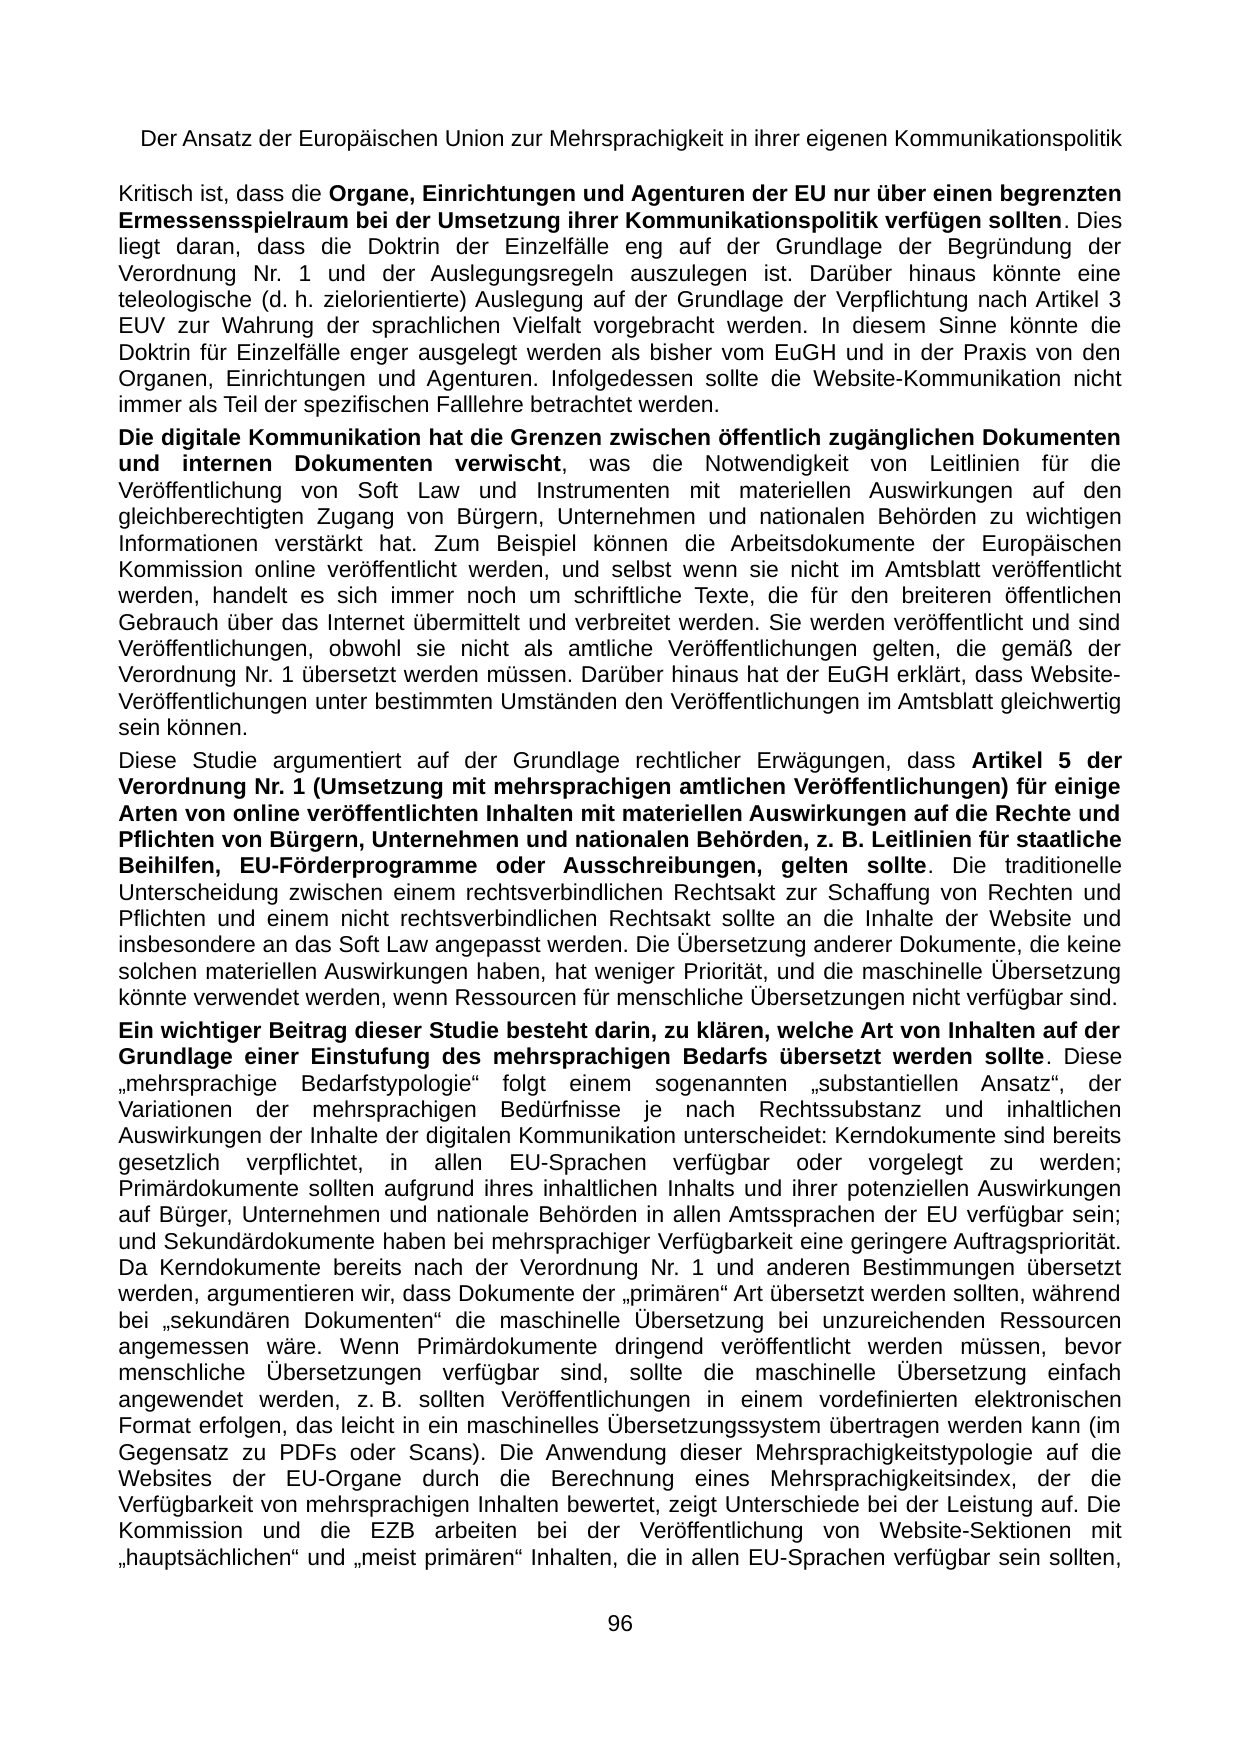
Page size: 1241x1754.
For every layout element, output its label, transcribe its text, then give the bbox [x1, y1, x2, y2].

text Die digitale Kommunikation hat die Grenzen zwischen öffentlich zugänglichen Dokumenten und internen Dokumenten verwischt, was die Notwendigkeit von Leitlinien für die Veröffentlichung von Soft Law und Instrumenten mit materiellen Auswirkungen auf den gleichberechtigten Zugang von Bürgern, Unternehmen und nationalen Behörden zu wichtigen Informationen verstärkt hat. Zum Beispiel können die Arbeitsdokumente der Europäischen Kommission online veröffentlicht werden, und selbst wenn sie nicht im Amtsblatt veröffentlicht werden, handelt es sich immer noch um schriftliche Texte, die für den breiteren öffentlichen Gebrauch über das Internet übermittelt und verbreitet werden. Sie werden veröffentlicht und sind Veröffentlichungen, obwohl sie nicht als amtliche Veröffentlichungen gelten, die gemäß der Verordnung Nr. 1 übersetzt werden müssen. Darüber hinaus hat der EuGH erklärt, dass Website-Veröffentlichungen unter bestimmten Umständen den Veröffentlichungen im Amtsblatt gleichwertig sein können. [118, 424, 1122, 740]
text Kritisch ist, dass die Organe, Einrichtungen und Agenturen der EU nur über einen begrenzten Ermessensspielraum bei der Umsetzung ihrer Kommunikationspolitik verfügen sollten. Dies liegt daran, dass die Doktrin der Einzelfälle eng auf der Grundlage der Begründung der Verordnung Nr. 1 und der Auslegungsregeln auszulegen ist. Darüber hinaus könnte eine teleologische (d. h. zielorientierte) Auslegung auf der Grundlage der Verpflichtung nach Artikel 3 EUV zur Wahrung der sprachlichen Vielfalt vorgebracht werden. In diesem Sinne könnte die Doktrin für Einzelfälle enger ausgelegt werden als bisher vom EuGH und in der Praxis von den Organen, Einrichtungen und Agenturen. Infolgedessen sollte die Website-Kommunikation nicht immer als Teil der spezifischen Falllehre betrachtet werden. [118, 180, 1122, 418]
text Diese Studie argumentiert auf der Grundlage rechtlicher Erwägungen, dass Artikel 5 der Verordnung Nr. 1 (Umsetzung mit mehrsprachigen amtlichen Veröffentlichungen) für einige Arten von online veröffentlichten Inhalten mit materiellen Auswirkungen auf die Rechte und Pflichten von Bürgern, Unternehmen und nationalen Behörden, z. B. Leitlinien für staatliche Beihilfen, EU-Förderprogramme oder Ausschreibungen, gelten sollte. Die traditionelle Unterscheidung zwischen einem rechtsverbindlichen Rechtsakt zur Schaffung von Rechten und Pflichten und einem nicht rechtsverbindlichen Rechtsakt sollte an die Inhalte der Website und insbesondere an das Soft Law angepasst werden. Die Übersetzung anderer Dokumente, die keine solchen materiellen Auswirkungen haben, hat weniger Priorität, und die maschinelle Übersetzung könnte verwendet werden, wenn Ressourcen für menschliche Übersetzungen nicht verfügbar sind. [118, 747, 1122, 1010]
text Ein wichtiger Beitrag dieser Studie besteht darin, zu klären, welche Art von Inhalten auf der Grundlage einer Einstufung des mehrsprachigen Bedarfs übersetzt werden sollte. Diese „mehrsprachige Bedarfstypologie“ folgt einem sogenannten „substantiellen Ansatz“, der Variationen der mehrsprachigen Bedürfnisse je nach Rechtssubstanz und inhaltlichen Auswirkungen der Inhalte der digitalen Kommunikation unterscheidet: Kerndokumente sind bereits gesetzlich verpflichtet, in allen EU-Sprachen verfügbar oder vorgelegt zu werden; Primärdokumente sollten aufgrund ihres inhaltlichen Inhalts und ihrer potenziellen Auswirkungen auf Bürger, Unternehmen und nationale Behörden in allen Amtssprachen der EU verfügbar sein; und Sekundärdokumente haben bei mehrsprachiger Verfügbarkeit eine geringere Auftragspriorität. Da Kerndokumente bereits nach der Verordnung Nr. 1 und anderen Bestimmungen übersetzt werden, argumentieren wir, dass Dokumente der „primären“ Art übersetzt werden sollten, während bei „sekundären Dokumenten“ die maschinelle Übersetzung bei unzureichenden Ressourcen angemessen wäre. Wenn Primärdokumente dringend veröffentlicht werden müssen, bevor menschliche Übersetzungen verfügbar sind, sollte die maschinelle Übersetzung einfach angewendet werden, z. B. sollten Veröffentlichungen in einem vordefinierten elektronischen Format erfolgen, das leicht in ein maschinelles Übersetzungssystem übertragen werden kann (im Gegensatz zu PDFs oder Scans). Die Anwendung dieser Mehrsprachigkeitstypologie auf die Websites der EU-Organe durch die Berechnung eines Mehrsprachigkeitsindex, der die Verfügbarkeit von mehrsprachigen Inhalten bewertet, zeigt Unterschiede bei der Leistung auf. Die Kommission und die EZB arbeiten bei der Veröffentlichung von Website-Sektionen mit „hauptsächlichen“ und „meist primären“ Inhalten, die in allen EU-Sprachen verfügbar sein sollten, [118, 1017, 1122, 1570]
